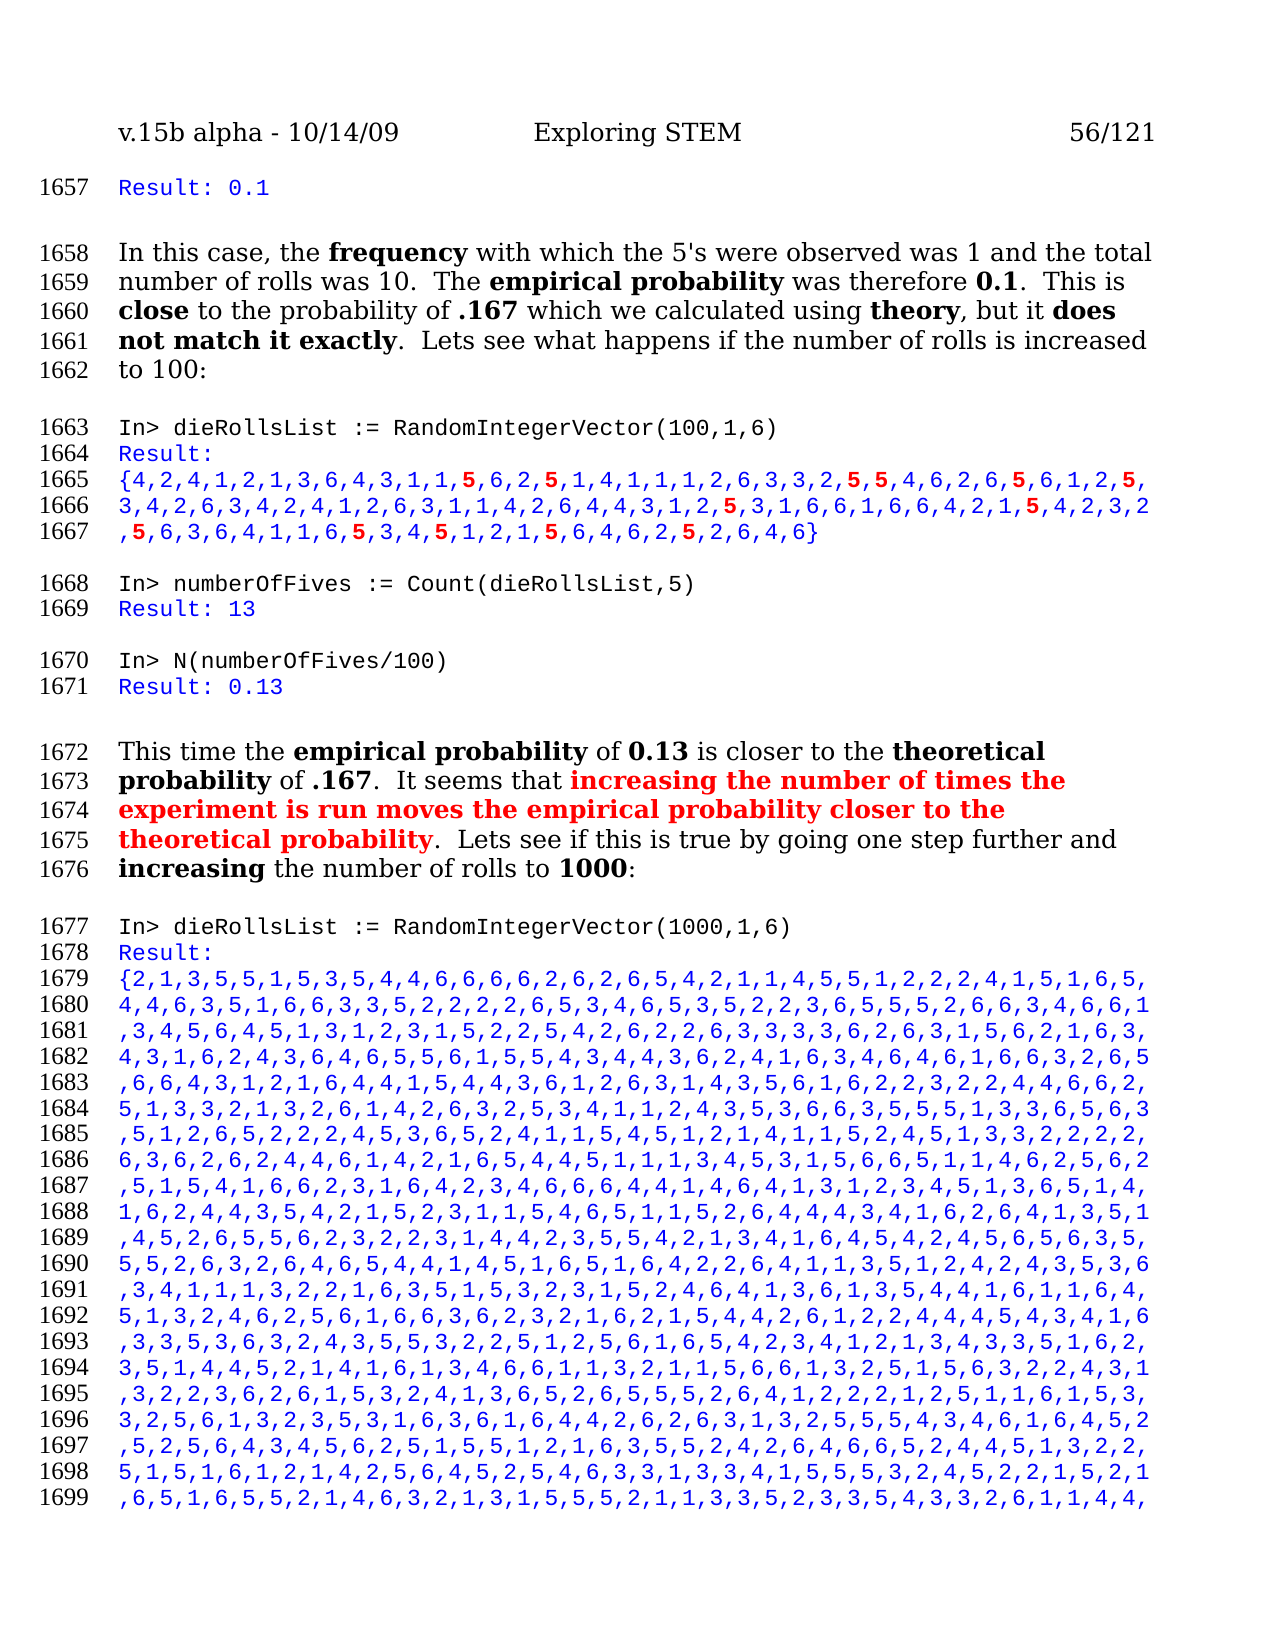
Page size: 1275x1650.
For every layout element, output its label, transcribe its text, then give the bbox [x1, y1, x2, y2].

text In> dieRollsList := RandomIntegerVector(1000,1,6) [118, 915, 1157, 941]
text In> numberOfFives := Count(dieRollsList,5) [118, 572, 1157, 598]
text Result: 13 [118, 598, 1157, 624]
text In> N(numberOfFives/100) [118, 650, 1157, 676]
text This time the empirical probability of 0.13 is closer to the theoretical probability of .167. It seems that increasing the number of times the experiment is run moves the empirical probability closer to the theoretical probability. Lets see if this is true by going one step further and increasing the number of rolls to 1000: [118, 736, 1157, 883]
text In this case, the frequency with which the 5's were observed was 1 and the total number of rolls was 10. The empirical probability was therefore 0.1. This is close to the probability of .167 which we calculated using theory, but it does not match it exactly. Lets see what happens if the number of rolls is increased to 100: [118, 238, 1157, 384]
text Result: {4,2,4,1,2,1,3,6,4,3,1,1,5,6,2,5,1,4,1,1,1,2,6,3,3,2,5,5,4,6,2,6,5,6,1,2,5,3,4,2,6,3,4,2,4,1,2,6,3,1,1,4,2,6,4,4,3,1,2,5,3,1,6,6,1,6,6,4,2,1,5,4,2,3,2,5,6,3,6,4,1,1,6,5,3,4,5,1,2,1,5,6,4,6,2,5,2,6,4,6} [118, 442, 1157, 546]
text Result: 0.13 [118, 676, 1157, 702]
text In> dieRollsList := RandomIntegerVector(100,1,6) [118, 416, 1157, 442]
text Result: 0.1 [118, 177, 1157, 203]
text Result: {2,1,3,5,5,1,5,3,5,4,4,6,6,6,6,2,6,2,6,5,4,2,1,1,4,5,5,1,2,2,2,4,1,5,1,6,5,4,4,6,3,5,1,6,6,3,3,5,2,2,2,2,6,5,3,4,6,5,3,5,2,2,3,6,5,5,5,2,6,6,3,4,6,6,1,3,4,5,6,4,5,1,3,1,2,3,1,5,2,2,5,4,2,6,2,2,6,3,3,3,3,6,2,6,3,1,5,6,2,1,6,3,4,3,1,6,2,4,3,6,4,6,5,5,6,1,5,5,4,3,4,4,3,6,2,4,1,6,3,4,6,4,6,1,6,6,3,2,6,5,6,6,4,3,1,2,1,6,4,4,1,5,4,4,3,6,1,2,6,3,1,4,3,5,6,1,6,2,2,3,2,2,4,4,6,6,2,5,1,3,3,2,1,3,2,6,1,4,2,6,3,2,5,3,4,1,1,2,4,3,5,3,6,6,3,5,5,5,1,3,3,6,5,6,3,5,1,2,6,5,2,2,2,4,5,3,6,5,2,4,1,1,5,4,5,1,2,1,4,1,1,5,2,4,5,1,3,3,2,2,2,2,6,3,6,2,6,2,4,4,6,1,4,2,1,6,5,4,4,5,1,1,1,3,4,5,3,1,5,6,6,5,1,1,4,6,2,5,6,2,5,1,5,4,1,6,6,2,3,1,6,4,2,3,4,6,6,6,4,4,1,4,6,4,1,3,1,2,3,4,5,1,3,6,5,1,4,1,6,2,4,4,3,5,4,2,1,5,2,3,1,1,5,4,6,5,1,1,5,2,6,4,4,4,3,4,1,6,2,6,4,1,3,5,1,4,5,2,6,5,5,6,2,3,2,2,3,1,4,4,2,3,5,5,4,2,1,3,4,1,6,4,5,4,2,4,5,6,5,6,3,5,5,5,2,6,3,2,6,4,6,5,4,4,1,4,5,1,6,5,1,6,4,2,2,6,4,1,1,3,5,1,2,4,2,4,3,5,3,6,3,4,1,1,1,3,2,2,1,6,3,5,1,5,3,2,3,1,5,2,4,6,4,1,3,6,1,3,5,4,4,1,6,1,1,6,4,5,1,3,2,4,6,2,5,6,1,6,6,3,6,2,3,2,1,6,2,1,5,4,4,2,6,1,2,2,4,4,4,5,4,3,4,1,6,3,3,5,3,6,3,2,4,3,5,5,3,2,2,5,1,2,5,6,1,6,5,4,2,3,4,1,2,1,3,4,3,3,5,1,6,2,3,5,1,4,4,5,2,1,4,1,6,1,3,4,6,6,1,1,3,2,1,1,5,6,6,1,3,2,5,1,5,6,3,2,2,4,3,1,3,2,2,3,6,2,6,1,5,3,2,4,1,3,6,5,2,6,5,5,5,2,6,4,1,2,2,2,1,2,5,1,1,6,1,5,3,3,2,5,6,1,3,2,3,5,3,1,6,3,6,1,6,4,4,2,6,2,6,3,1,3,2,5,5,5,4,3,4,6,1,6,4,5,2,5,2,5,6,4,3,4,5,6,2,5,1,5,5,1,2,1,6,3,5,5,2,4,2,6,4,6,6,5,2,4,4,5,1,3,2,2,5,1,5,1,6,1,2,1,4,2,5,6,4,5,2,5,4,6,3,3,1,3,3,4,1,5,5,5,3,2,4,5,2,2,1,5,2,1,6,5,1,6,5,5,2,1,4,6,3,2,1,3,1,5,5,5,2,1,1,3,3,5,2,3,3,5,4,3,3,2,6,1,1,4,4, [118, 941, 1157, 1512]
